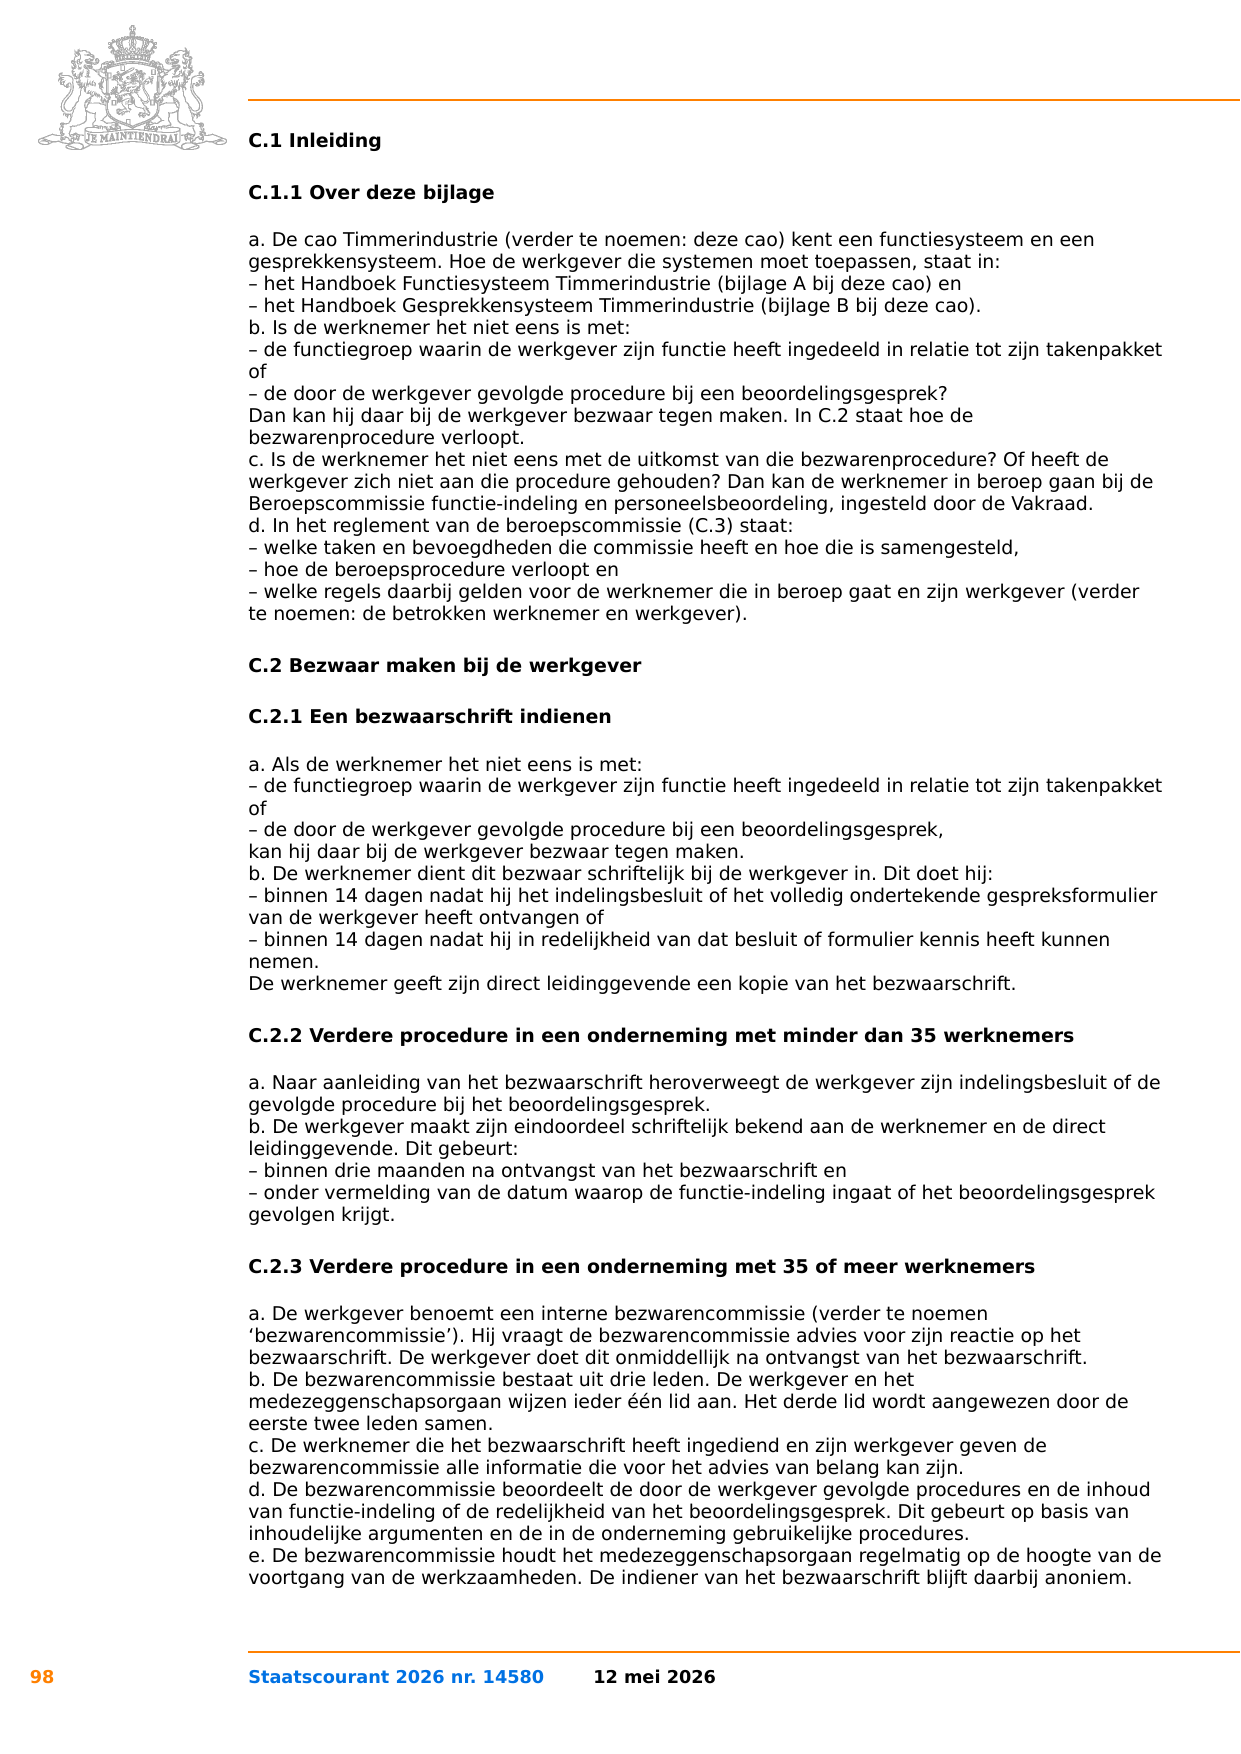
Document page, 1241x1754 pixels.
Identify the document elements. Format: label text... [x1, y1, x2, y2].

text – het Handboek Functiesysteem Timmerindustrie (bijlage A bij deze cao) en [248, 273, 1163, 295]
subtitle C.2.3 Verdere procedure in een onderneming met 35 of meer werknemers [248, 1256, 1163, 1278]
text – binnen 14 dagen nadat hij het indelingsbesluit of het volledig ondertekende gespreksformulier van de werkgever heeft ontvangen of [248, 885, 1163, 929]
text – het Handboek Gesprekkensysteem Timmerindustrie (bijlage B bij deze cao). [248, 295, 1163, 317]
text a. De werkgever benoemt een interne bezwarencommissie (verder te noemen ‘bezwarencommissie’). Hij vraagt de bezwarencommissie advies voor zijn reactie op het bezwaarschrift. De werkgever doet dit onmiddellijk na ontvangst van het bezwaarschrift. [248, 1303, 1163, 1369]
text – de functiegroep waarin de werkgever zijn functie heeft ingedeeld in relatie tot zijn takenpakket of [248, 339, 1163, 383]
text – de door de werkgever gevolgde procedure bij een beoordelingsgesprek, [248, 819, 1163, 841]
text d. De bezwarencommissie beoordeelt de door de werkgever gevolgde procedures en de inhoud van functie-indeling of de redelijkheid van het beoordelingsgesprek. Dit gebeurt op basis van inhoudelijke argumenten en de in de onderneming gebruikelijke procedures. [248, 1479, 1163, 1545]
text – de functiegroep waarin de werkgever zijn functie heeft ingedeeld in relatie tot zijn takenpakket of [248, 775, 1163, 819]
text – binnen drie maanden na ontvangst van het bezwaarschrift en [248, 1160, 1163, 1182]
text d. In het reglement van de beroepscommissie (C.3) staat: [248, 514, 1163, 537]
subtitle C.1.1 Over deze bijlage [248, 182, 1163, 204]
text b. De werknemer dient dit bezwaar schriftelijk bij de werkgever in. Dit doet hij: [248, 863, 1163, 885]
text – hoe de beroepsprocedure verloopt en [248, 558, 1163, 581]
subtitle C.2.2 Verdere procedure in een onderneming met minder dan 35 werknemers [248, 1025, 1163, 1047]
text c. De werknemer die het bezwaarschrift heeft ingediend en zijn werkgever geven de bezwarencommissie alle informatie die voor het advies van belang kan zijn. [248, 1435, 1163, 1479]
subtitle C.2.1 Een bezwaarschrift indienen [248, 706, 1163, 728]
text b. De werkgever maakt zijn eindoordeel schriftelijk bekend aan de werknemer en de direct leidinggevende. Dit gebeurt: [248, 1116, 1163, 1160]
text – binnen 14 dagen nadat hij in redelijkheid van dat besluit of formulier kennis heeft kunnen nemen. [248, 929, 1163, 973]
picture [38, 25, 227, 150]
text kan hij daar bij de werkgever bezwaar tegen maken. [248, 841, 1163, 863]
text b. De bezwarencommissie bestaat uit drie leden. De werkgever en het medezeggenschapsorgaan wijzen ieder één lid aan. Het derde lid wordt aangewezen door de eerste twee leden samen. [248, 1369, 1163, 1435]
text – de door de werkgever gevolgde procedure bij een beoordelingsgesprek? [248, 383, 1163, 405]
text a. Naar aanleiding van het bezwaarschrift heroverweegt de werkgever zijn indelingsbesluit of de gevolgde procedure bij het beoordelingsgesprek. [248, 1072, 1163, 1116]
text – welke taken en bevoegdheden die commissie heeft en hoe die is samengesteld, [248, 537, 1163, 558]
text c. Is de werknemer het niet eens met de uitkomst van die bezwarenprocedure? Of heeft de werkgever zich niet aan die procedure gehouden? Dan kan de werknemer in beroep gaan bij de Beroepscommissie functie-indeling en personeelsbeoordeling, ingesteld door de Vakraad. [248, 449, 1163, 514]
text a. De cao Timmerindustrie (verder te noemen: deze cao) kent een functiesysteem en een gesprekkensysteem. Hoe de werkgever die systemen moet toepassen, staat in: [248, 229, 1163, 273]
text e. De bezwarencommissie houdt het medezeggenschapsorgaan regelmatig op de hoogte van de voortgang van de werkzaamheden. De indiener van het bezwaarschrift blijft daarbij anoniem. [248, 1545, 1163, 1589]
text De werknemer geeft zijn direct leidinggevende een kopie van het bezwaarschrift. [248, 973, 1163, 995]
text – welke regels daarbij gelden voor de werknemer die in beroep gaat en zijn werkgever (verder te noemen: de betrokken werknemer en werkgever). [248, 581, 1163, 624]
text b. Is de werknemer het niet eens is met: [248, 317, 1163, 339]
subtitle C.1 Inleiding [248, 130, 1163, 152]
text Dan kan hij daar bij de werkgever bezwaar tegen maken. In C.2 staat hoe de bezwarenprocedure verloopt. [248, 405, 1163, 449]
text – onder vermelding van de datum waarop de functie-indeling ingaat of het beoordelingsgesprek gevolgen krijgt. [248, 1182, 1163, 1226]
text a. Als de werknemer het niet eens is met: [248, 753, 1163, 775]
subtitle C.2 Bezwaar maken bij de werkgever [248, 654, 1163, 676]
